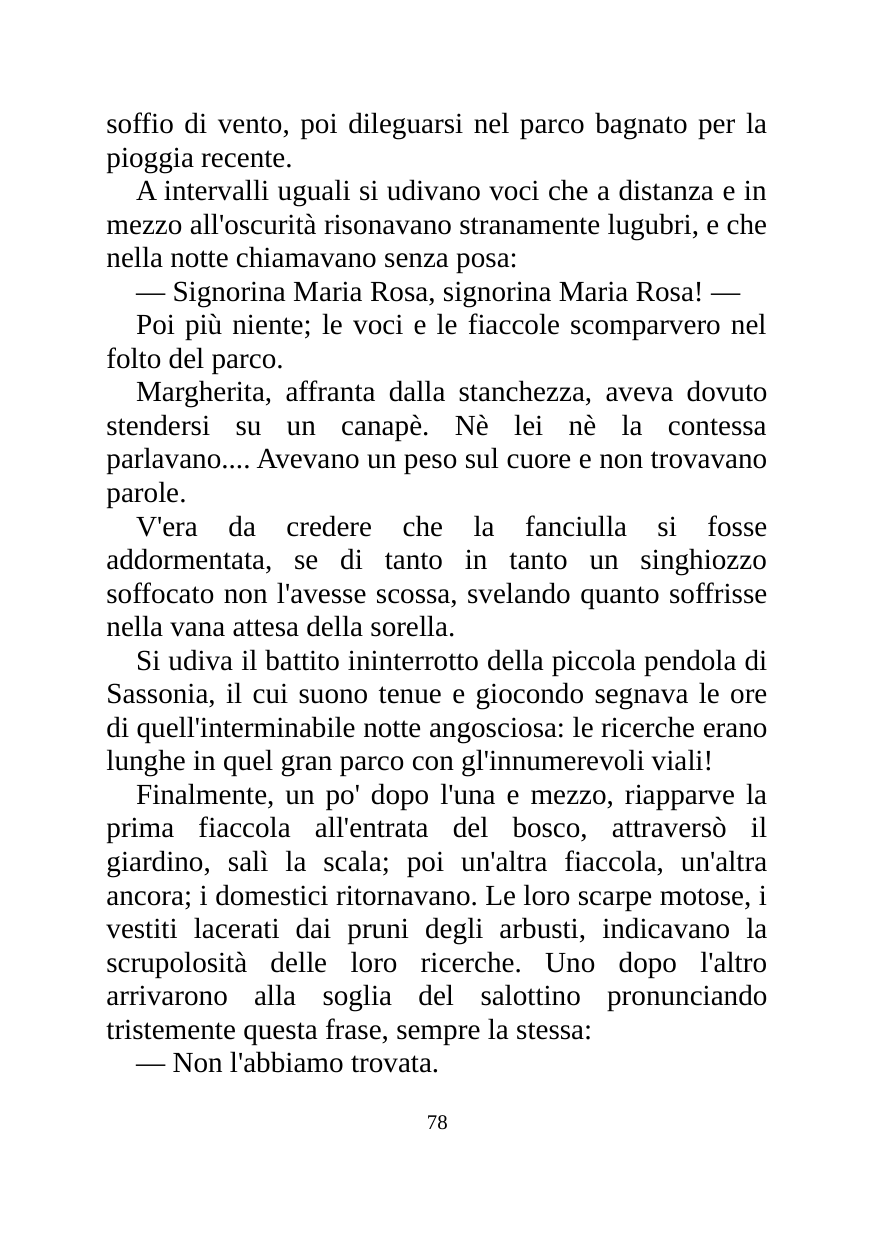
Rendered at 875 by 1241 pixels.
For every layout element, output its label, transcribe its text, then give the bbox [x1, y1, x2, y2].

text Finalmente, un po' dopo l'una e mezzo, riapparve la prima fiaccola all'entrata del bosco, attraversò il giardino, salì la scala; poi un'altra fiaccola, un'altra ancora; i domestici ritornavano. Le loro scarpe motose, i vestiti lacerati dai pruni degli arbusti, indicavano la scrupolosità delle loro ricerche. Uno dopo l'altro arrivarono alla soglia del salottino pronunciando tristemente questa frase, sempre la stessa: [106, 777, 768, 1045]
text — Signorina Maria Rosa, signorina Maria Rosa! — [106, 274, 768, 307]
text soffio di vento, poi dileguarsi nel parco bagnato per la pioggia recente. [106, 106, 768, 173]
text Si udiva il battito ininterrotto della piccola pendola di Sassonia, il cui suono tenue e giocondo segnava le ore di quell'interminabile notte angosciosa: le ricerche erano lunghe in quel gran parco con gl'innumerevoli viali! [106, 643, 768, 777]
text V'era da credere che la fanciulla si fosse addormentata, se di tanto in tanto un singhiozzo soffocato non l'avesse scossa, svelando quanto soffrisse nella vana attesa della sorella. [106, 509, 768, 643]
text Poi più niente; le voci e le fiaccole scomparvero nel folto del parco. [106, 307, 768, 374]
text — Non l'abbiamo trovata. [106, 1045, 768, 1079]
text Margherita, affranta dalla stanchezza, aveva dovuto stendersi su un canapè. Nè lei nè la contessa parlavano.... Avevano un peso sul cuore e non trovavano parole. [106, 374, 768, 509]
text A intervalli uguali si udivano voci che a distanza e in mezzo all'oscurità risonavano stranamente lugubri, e che nella notte chiamavano senza posa: [106, 173, 768, 274]
